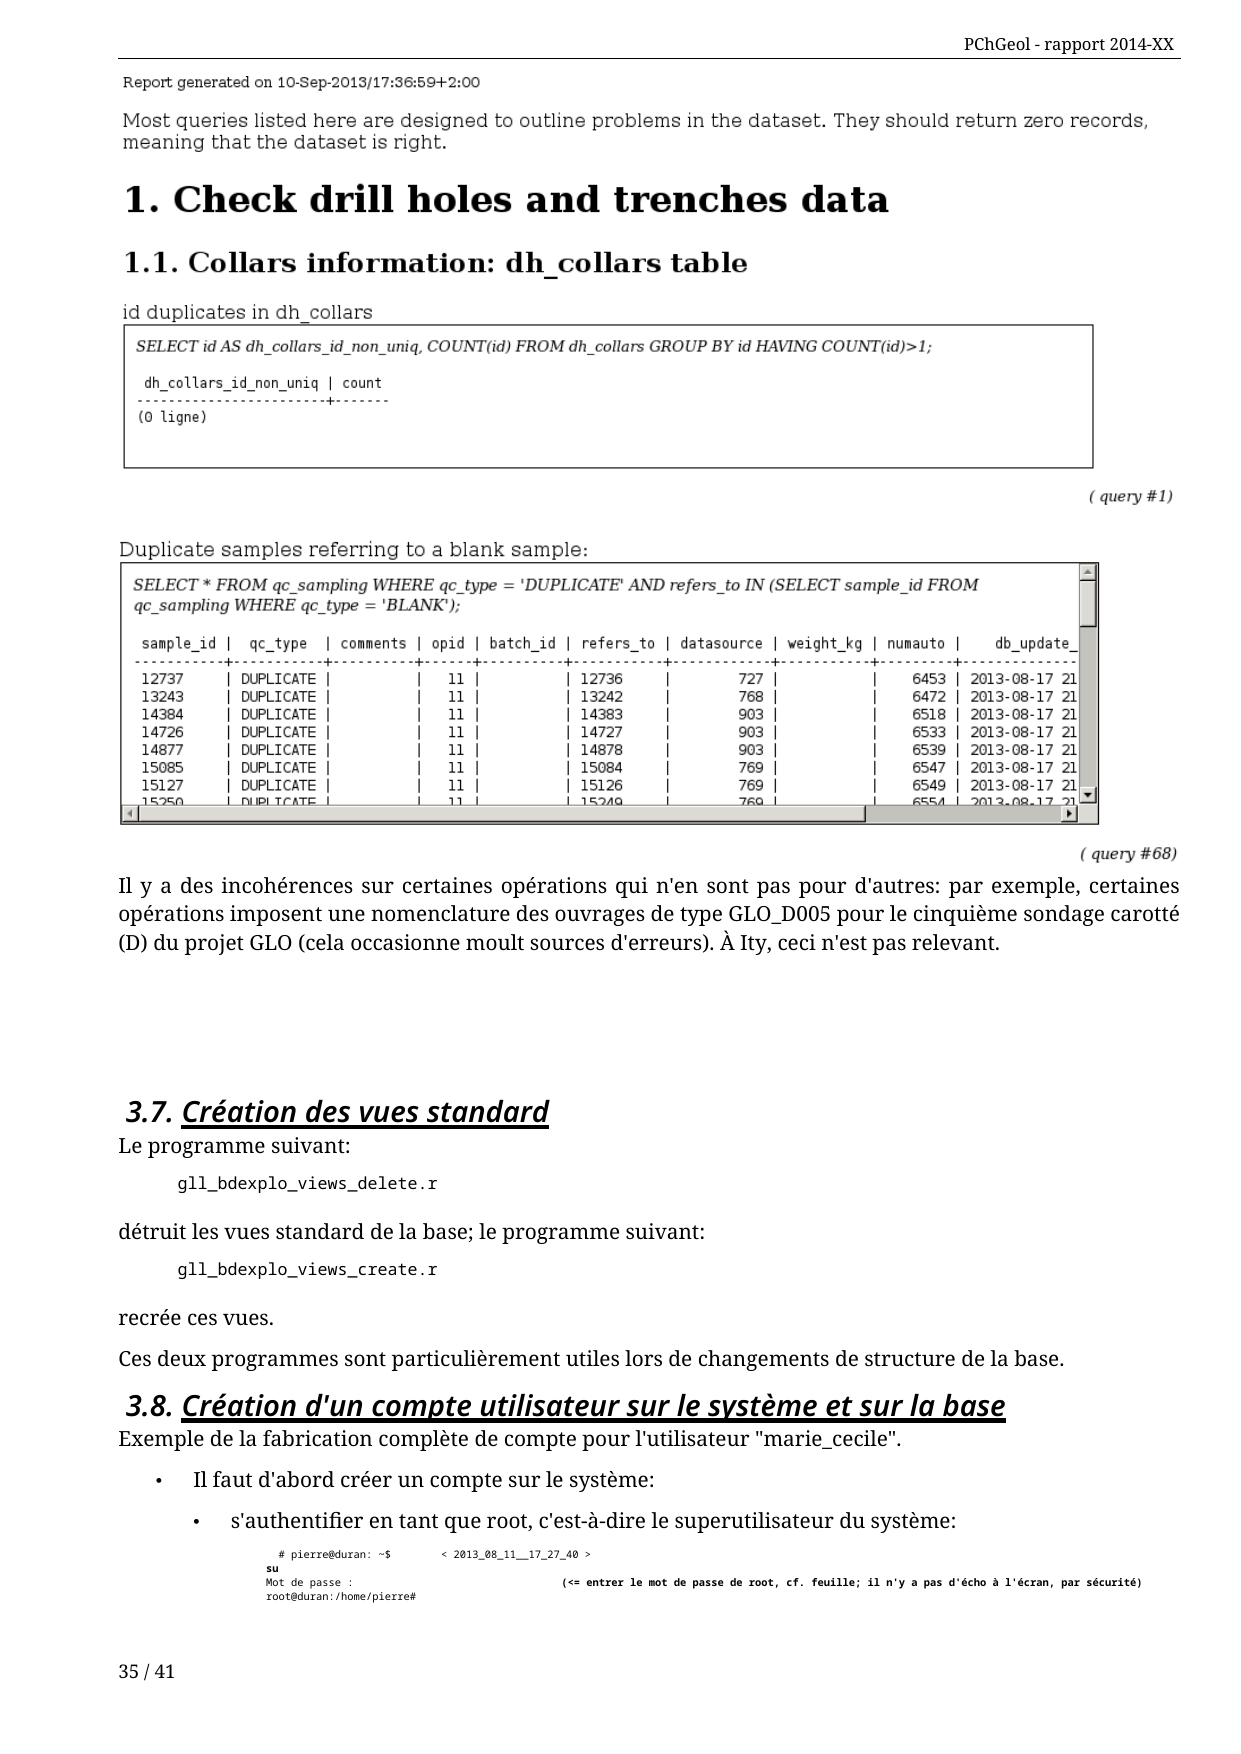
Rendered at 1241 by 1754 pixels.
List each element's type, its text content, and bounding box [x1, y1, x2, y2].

text Exemple de la fabrication complète de compte pour l'utilisateur "marie_cecile". [118, 1424, 1181, 1453]
text gll_bdexplo_views_delete.r [177, 1172, 1181, 1194]
subtitle Création des vues standard [118, 1091, 1181, 1131]
list s'authentifier en tant que root, c'est-à-dire le superutilisateur du système: [193, 1506, 1181, 1535]
text Le programme suivant: [118, 1131, 1181, 1159]
text su [266, 1561, 1181, 1575]
text gll_bdexplo_views_create.r [177, 1258, 1181, 1281]
subtitle Création d'un compte utilisateur sur le système et sur la base [118, 1385, 1181, 1424]
text Il y a des incohérences sur certaines opérations qui n'en sont pas pour d'autres: par exemple, certaines opérations imposent une nomenclature des ouvrages de type GLO_D005 pour le cinquième sondage carotté (D) du projet GLO (cela occasionne moult sources d'erreurs). À Ity, ceci n'est pas relevant. [118, 871, 1181, 956]
list Il faut d'abord créer un compte sur le système: [156, 1465, 1181, 1494]
text Ces deux programmes sont particulièrement utiles lors de changements de structure de la base. [118, 1344, 1181, 1372]
text Mot de passe : (<= entrer le mot de passe de root, cf. feuille; il n'y a pas d'écho à l'écran, par sécurité) [266, 1575, 1181, 1589]
text recrée ces vues. [118, 1303, 1181, 1332]
picture [118, 76, 1182, 523]
text # pierre@duran: ~$ < 2013_08_11__17_27_40 > [266, 1547, 1181, 1561]
text détruit les vues standard de la base; le programme suivant: [118, 1217, 1181, 1245]
picture [118, 535, 1182, 871]
text root@duran:/home/pierre# [266, 1589, 1181, 1604]
